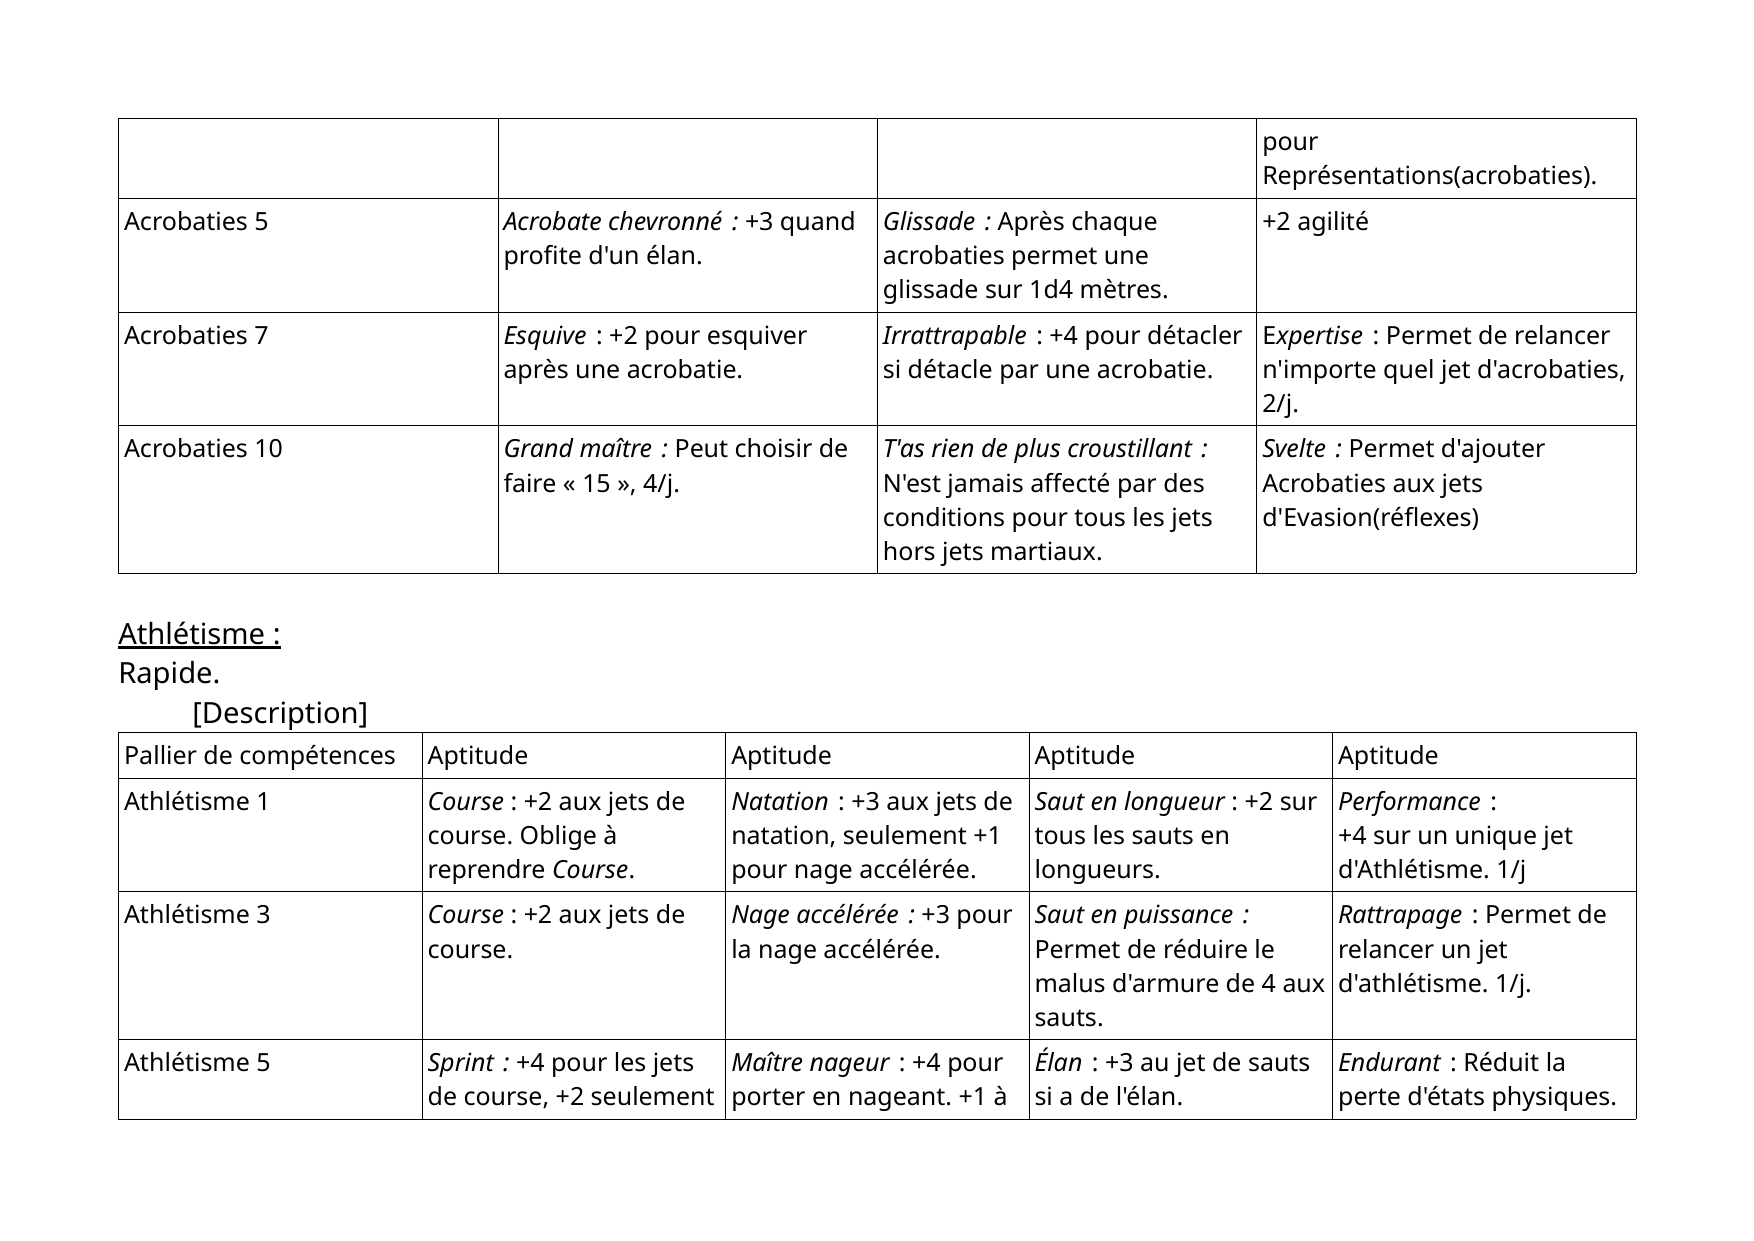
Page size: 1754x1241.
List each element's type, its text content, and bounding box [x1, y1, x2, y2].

text [Description] [118, 692, 1636, 732]
table_cell Sprint : +4 pour les jets de course, +2 seulement [423, 1040, 725, 1119]
table_cell Saut en longueur : +2 sur tous les sauts en longueurs. [1030, 779, 1332, 891]
table_cell Acrobaties 5 [119, 199, 498, 312]
table_cell Irrattrapable : +4 pour détacler si détacle par une acrobatie. [878, 313, 1256, 425]
table_cell pour Représentations(acrobaties). [1257, 119, 1636, 198]
table_header Pallier de compétences [119, 733, 422, 778]
table_cell Svelte : Permet d'ajouter Acrobaties aux jets d'Evasion(réflexes) [1257, 426, 1636, 573]
table_cell [878, 119, 1256, 198]
table_cell Natation : +3 aux jets de natation, seulement +1 pour nage accélérée. [726, 779, 1029, 891]
table_cell Course : +2 aux jets de course. [423, 892, 725, 1039]
table_header Aptitude [726, 733, 1029, 778]
table_cell Nage accélérée : +3 pour la nage accélérée. [726, 892, 1029, 1039]
table_cell Endurant : Réduit la perte d'états physiques. [1333, 1040, 1636, 1119]
table_cell Maître nageur : +4 pour porter en nageant. +1 à [726, 1040, 1029, 1119]
table_cell Acrobaties 10 [119, 426, 498, 573]
table_cell Athlétisme 3 [119, 892, 422, 1039]
table_cell Élan : +3 au jet de sauts si a de l'élan. [1030, 1040, 1332, 1119]
table_header Aptitude [1333, 733, 1636, 778]
table_cell Acrobaties 7 [119, 313, 498, 425]
table_cell [119, 119, 498, 198]
table_cell Performance : +4 sur un unique jet d'Athlétisme. 1/j [1333, 779, 1636, 891]
table_cell Grand maître : Peut choisir de faire « 15 », 4/j. [499, 426, 877, 573]
table_cell [499, 119, 877, 198]
table_cell +2 agilité [1257, 199, 1636, 312]
table_cell Glissade : Après chaque acrobaties permet une glissade sur 1d4 mètres. [878, 199, 1256, 312]
table_cell Rattrapage : Permet de relancer un jet d'athlétisme. 1/j. [1333, 892, 1636, 1039]
table_cell Course : +2 aux jets de course. Oblige à reprendre Course. [423, 779, 725, 891]
table_cell Athlétisme 1 [119, 779, 422, 891]
table_cell T'as rien de plus croustillant : N'est jamais affecté par des conditions pour tous les jets hors jets martiaux. [878, 426, 1256, 573]
table_cell Acrobate chevronné : +3 quand profite d'un élan. [499, 199, 877, 312]
table_cell Athlétisme 5 [119, 1040, 422, 1119]
table_cell Saut en puissance : Permet de réduire le malus d'armure de 4 aux sauts. [1030, 892, 1332, 1039]
subtitle Athlétisme : [118, 613, 1636, 653]
table_cell Esquive : +2 pour esquiver après une acrobatie. [499, 313, 877, 425]
table_cell Expertise : Permet de relancer n'importe quel jet d'acrobaties, 2/j. [1257, 313, 1636, 425]
table_header Aptitude [423, 733, 725, 778]
text Rapide. [118, 653, 1636, 692]
table_header Aptitude [1030, 733, 1332, 778]
